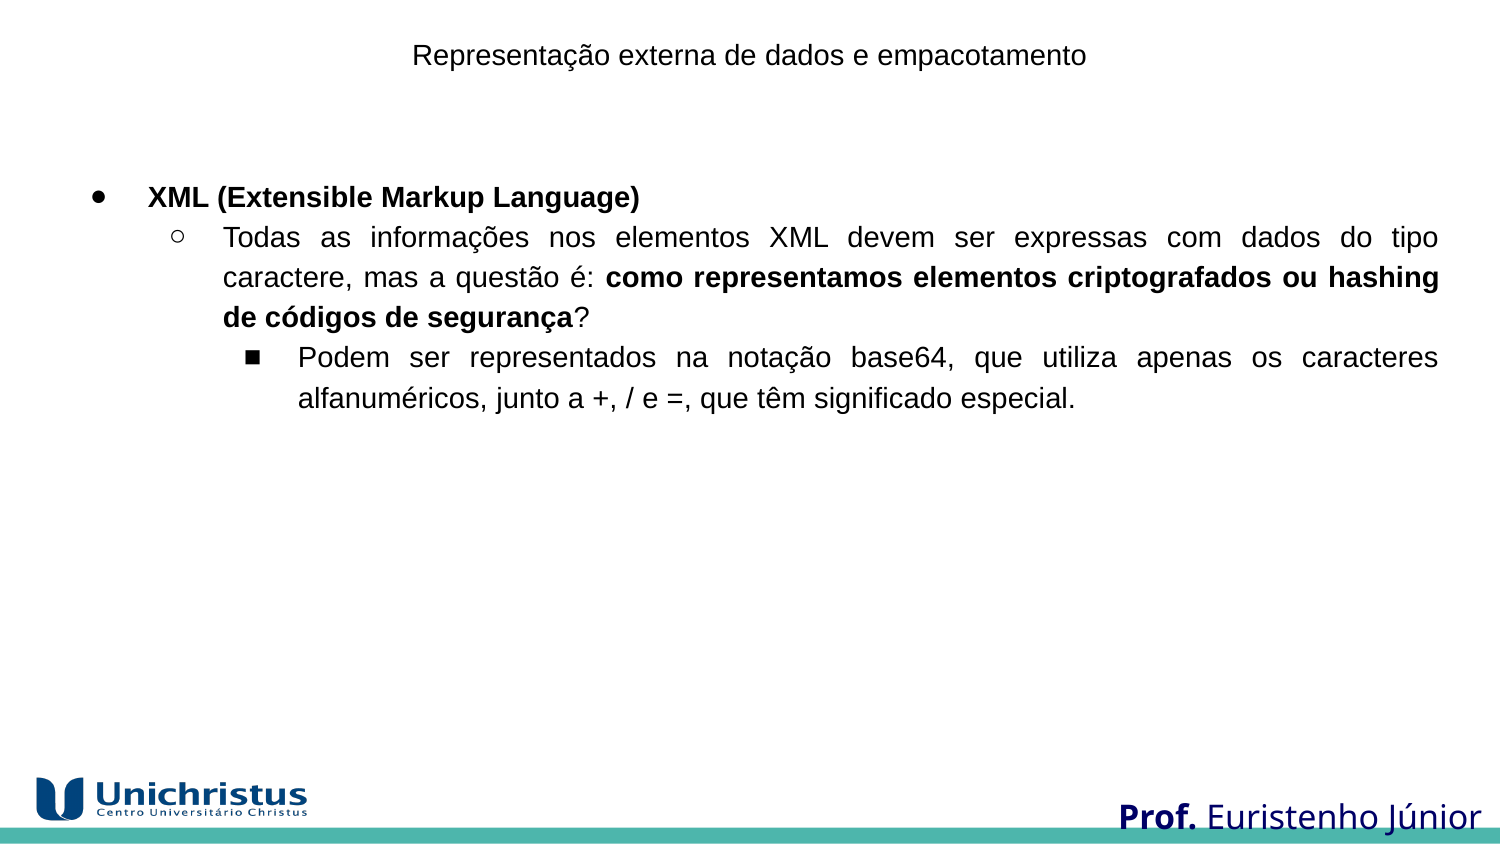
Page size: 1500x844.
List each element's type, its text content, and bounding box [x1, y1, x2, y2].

list XML (Extensible Markup Language) Todas as informações nos elementos XML devem ser expressas com dados do tipo caractere, mas a questão é: como representamos elementos criptografados ou hashing de códigos de segurança? Podem ser representados na notação base64, que utiliza apenas os caracteres alfanuméricos, junto a +, / e =, que têm significado especial. [57, 157, 1456, 756]
title Representação externa de dados e empacotamento [51, 20, 1449, 137]
picture [32, 775, 311, 822]
